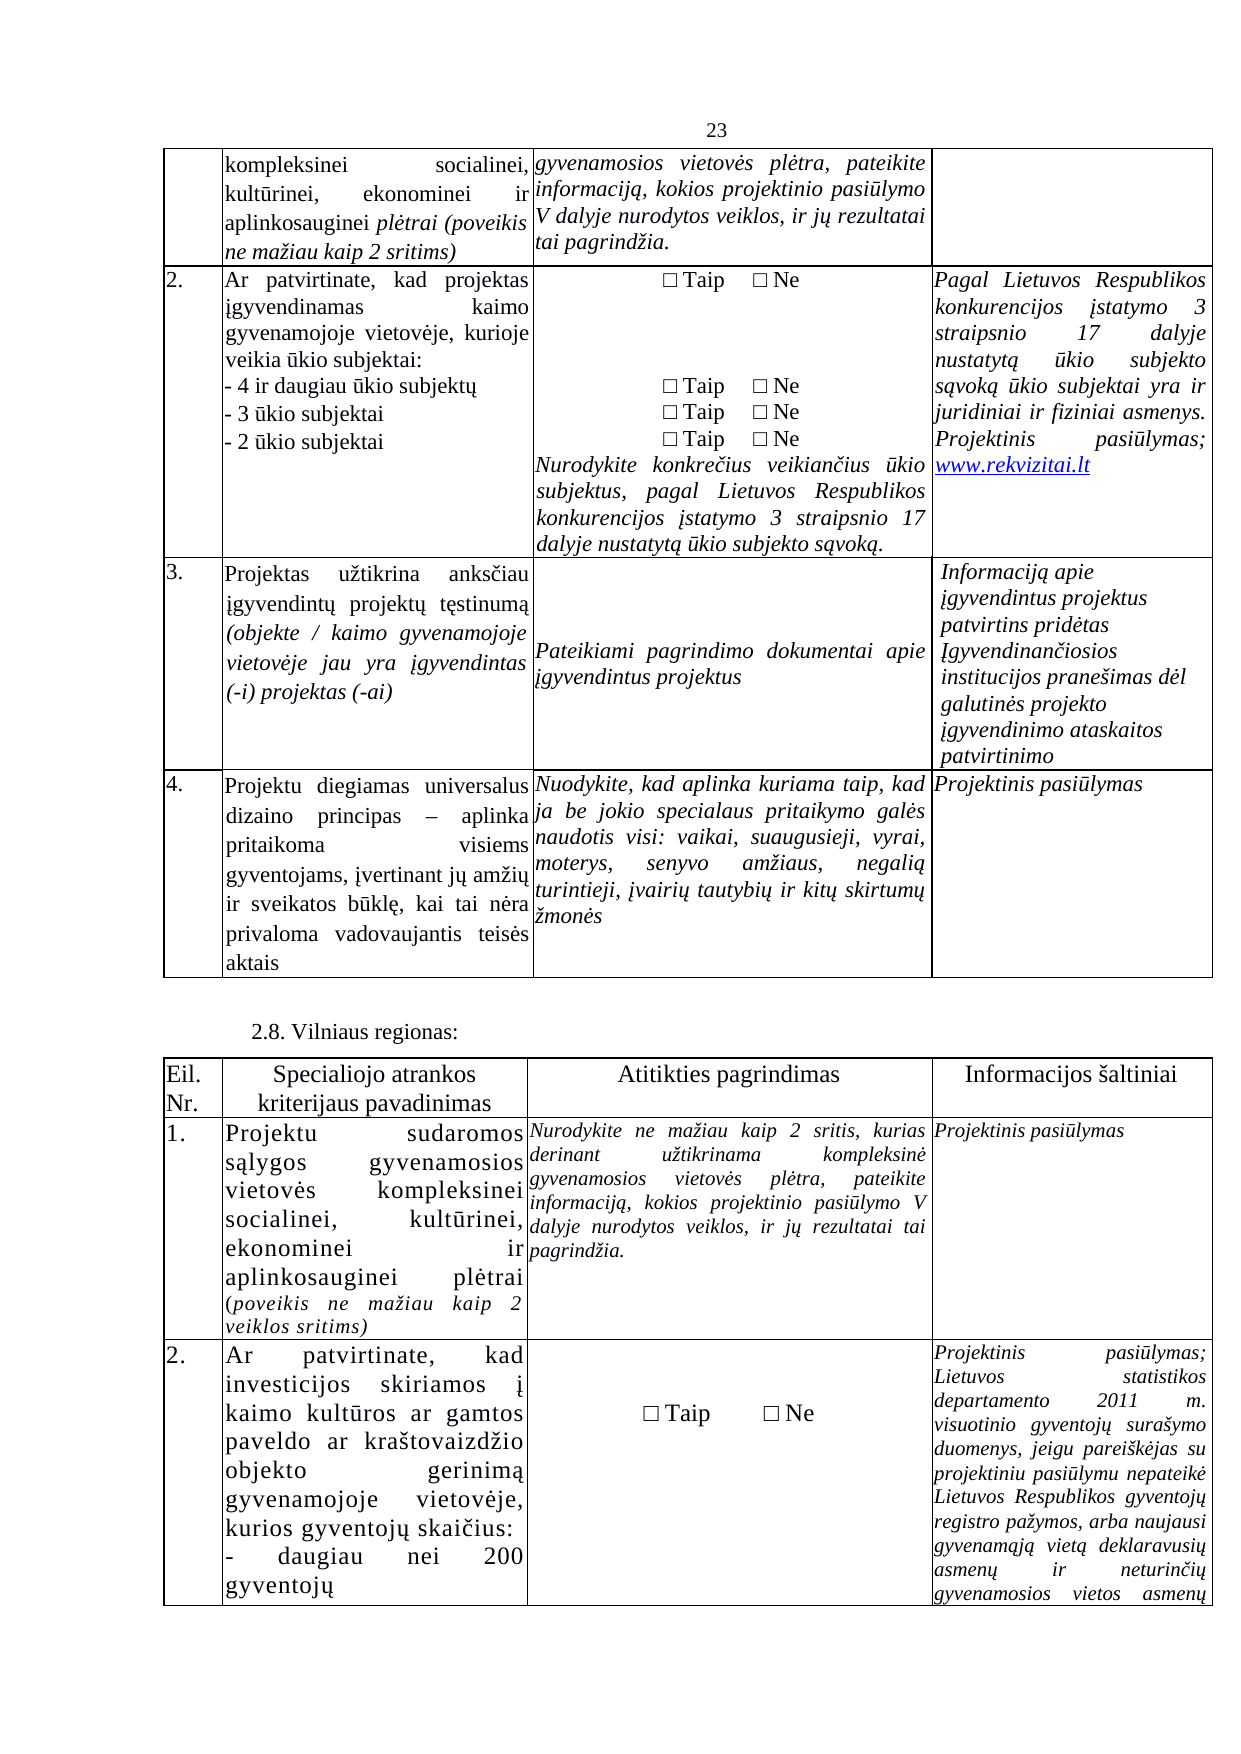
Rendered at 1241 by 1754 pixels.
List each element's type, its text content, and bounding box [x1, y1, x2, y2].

table_cell □ Taip □ Ne [528, 1340, 932, 1605]
table_cell gyvenamosios vietovės plėtra, pateikite informaciją, kokios projektinio pasiūlymo V dalyje nurodytos veiklos, ir jų rezultatai tai pagrindžia. [534, 149, 931, 265]
table_cell Nuodykite, kad aplinka kuriama taip, kad ja be jokio specialaus pritaikymo galės naudotis visi: vaikai, suaugusieji, vyrai, moterys, senyvo amžiaus, negalią turintieji, įvairių tautybių ir kitų skirtumų žmonės [534, 771, 931, 977]
table_cell Projektinis pasiūlymas; Lietuvos statistikos departamento 2011 m. visuotinio gyventojų surašymo duomenys, jeigu pareiškėjas su projektiniu pasiūlymu nepateikė Lietuvos Respublikos gyventojų registro pažymos, arba naujausi gyvenamąją vietą deklaravusių asmenų ir neturinčių gyvenamosios vietos asmenų [933, 1340, 1212, 1605]
table_cell Ar patvirtinate, kad projektas įgyvendinamas kaimo gyvenamojoje vietovėje, kurioje veikia ūkio subjektai: - 4 ir daugiau ūkio subjektų - 3 ūkio subjektai - 2 ūkio subjektai [223, 267, 533, 556]
table_cell Projektinis pasiūlymas [933, 1118, 1212, 1338]
table_cell Pateikiami pagrindimo dokumentai apie įgyvendintus projektus [534, 558, 931, 769]
table_cell Pagal Lietuvos Respublikos konkurencijos įstatymo 3 straipsnio 17 dalyje nustatytą ūkio subjekto sąvoką ūkio subjektai yra ir juridiniai ir fiziniai asmenys. Projektinis pasiūlymas; www.rekvizitai.lt [933, 267, 1212, 556]
text 2.8. Vilniaus regionas: [251, 1018, 1181, 1044]
table_header Specialiojo atrankos kriterijaus pavadinimas [223, 1059, 527, 1116]
table_header Atitikties pagrindimas [528, 1059, 932, 1116]
table_cell 1. [165, 1118, 222, 1338]
table_cell Projektu sudaromos sąlygos gyvenamosios vietovės kompleksinei socialinei, kultūrinei, ekonominei ir aplinkosauginei plėtrai (poveikis ne mažiau kaip 2 veiklos sritims) [223, 1118, 527, 1338]
table_cell Projektinis pasiūlymas [933, 771, 1212, 977]
table_cell Informaciją apie įgyvendintus projektus patvirtins pridėtas Įgyvendinančiosios institucijos pranešimas dėl galutinės projekto įgyvendinimo ataskaitos patvirtinimo [933, 558, 1212, 769]
table_header Informacijos šaltiniai [933, 1059, 1212, 1116]
table_cell [933, 149, 1212, 265]
table_cell [165, 149, 222, 265]
table_cell 3. [165, 558, 222, 769]
table_cell Nurodykite ne mažiau kaip 2 sritis, kurias derinant užtikrinama kompleksinė gyvenamosios vietovės plėtra, pateikite informaciją, kokios projektinio pasiūlymo V dalyje nurodytos veiklos, ir jų rezultatai tai pagrindžia. [528, 1118, 932, 1338]
table_cell kompleksinei socialinei, kultūrinei, ekonominei ir aplinkosauginei plėtrai (poveikis ne mažiau kaip 2 sritims) [223, 149, 533, 265]
table_cell Projektas užtikrina anksčiau įgyvendintų projektų tęstinumą (objekte / kaimo gyvenamojoje vietovėje jau yra įgyvendintas (-i) projektas (-ai) [223, 558, 533, 769]
table_cell □ Taip □ Ne □ Taip □ Ne □ Taip □ Ne □ Taip □ Ne Nurodykite konkrečius veikiančius ūkio subjektus, pagal Lietuvos Respublikos konkurencijos įstatymo 3 straipsnio 17 dalyje nustatytą ūkio subjekto sąvoką. [534, 267, 932, 556]
table_cell 4. [165, 771, 222, 977]
table_cell 2. [165, 267, 222, 556]
table_header Eil. Nr. [165, 1059, 222, 1116]
table_cell 2. [165, 1340, 222, 1605]
table_cell Projektu diegiamas universalus dizaino principas – aplinka pritaikoma visiems gyventojams, įvertinant jų amžių ir sveikatos būklę, kai tai nėra privaloma vadovaujantis teisės aktais [223, 770, 533, 977]
table_cell Ar patvirtinate, kad investicijos skiriamos į kaimo kultūros ar gamtos paveldo ar kraštovaizdžio objekto gerinimą gyvenamojoje vietovėje, kurios gyventojų skaičius: - daugiau nei 200 gyventojų [223, 1340, 527, 1605]
